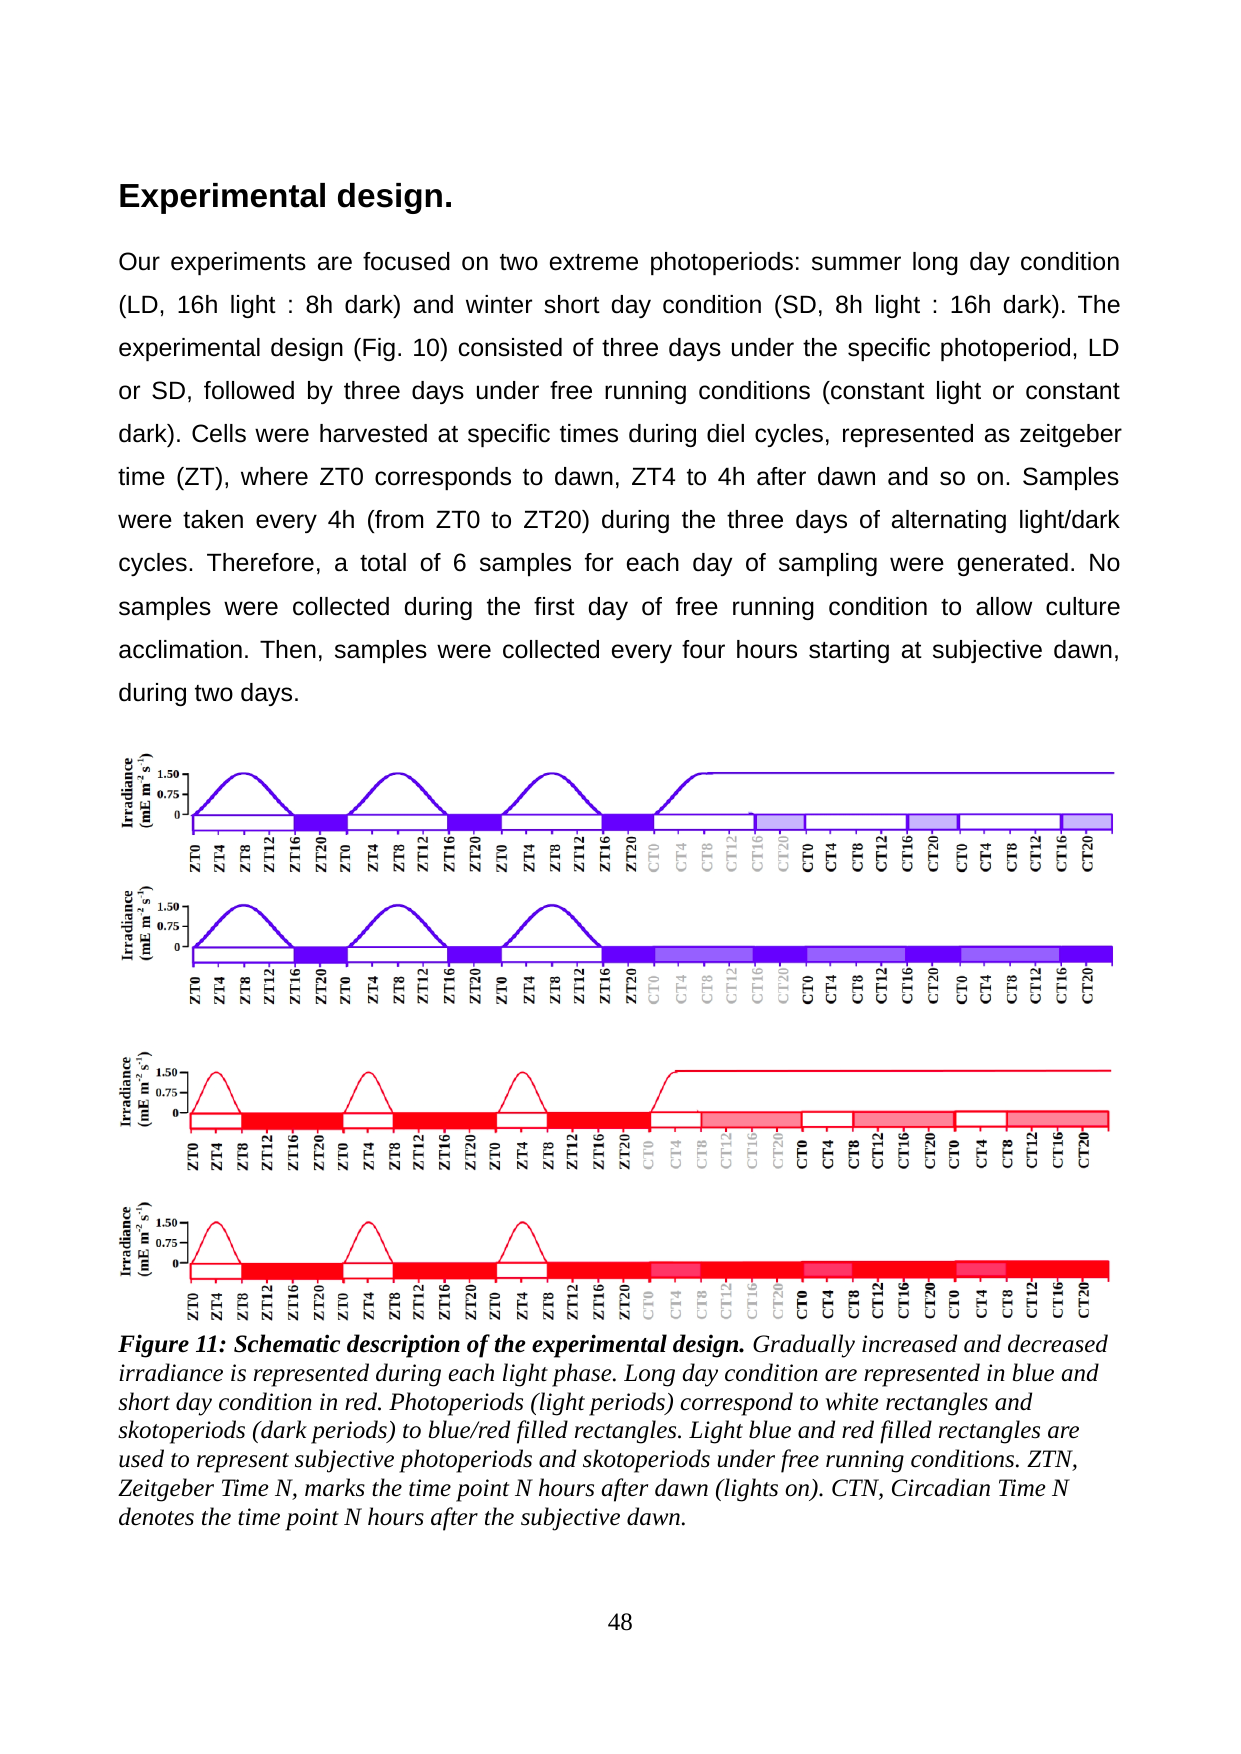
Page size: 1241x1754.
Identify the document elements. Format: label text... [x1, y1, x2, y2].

picture [118, 745, 1123, 1329]
subtitle Experimental design. [118, 176, 1122, 215]
text Figure 11: Schematic description of the experimental design. Gradually increased and decreased irradiance is represented during each light phase. Long day condition are represented in blue and short day condition in red. Photoperiods (light periods) correspond to white rectangles and skotoperiods (dark periods) to blue/red filled rectangles. Light blue and red filled rectangles are used to represent subjective photoperiods and skotoperiods under free running conditions. ZTN, Zeitgeber Time N, marks the time point N hours after dawn (lights on). CTN, Circadian Time N denotes the time point N hours after the subjective dawn. [118, 1329, 1122, 1530]
text Our experiments are focused on two extreme photoperiods: summer long day condition (LD, 16h light : 8h dark) and winter short day condition (SD, 8h light : 16h dark). The experimental design (Fig. 10) consisted of three days under the specific photoperiod, LD or SD, followed by three days under free running conditions (constant light or constant dark). Cells were harvested at specific times during diel cycles, represented as zeitgeber time (ZT), where ZT0 corresponds to dawn, ZT4 to 4h after dawn and so on. Samples were taken every 4h (from ZT0 to ZT20) during the three days of alternating light/dark cycles. Therefore, a total of 6 samples for each day of sampling were generated. No samples were collected during the first day of free running condition to allow culture acclimation. Then, samples were collected every four hours starting at subjective dawn, during two days. [118, 246, 1122, 706]
